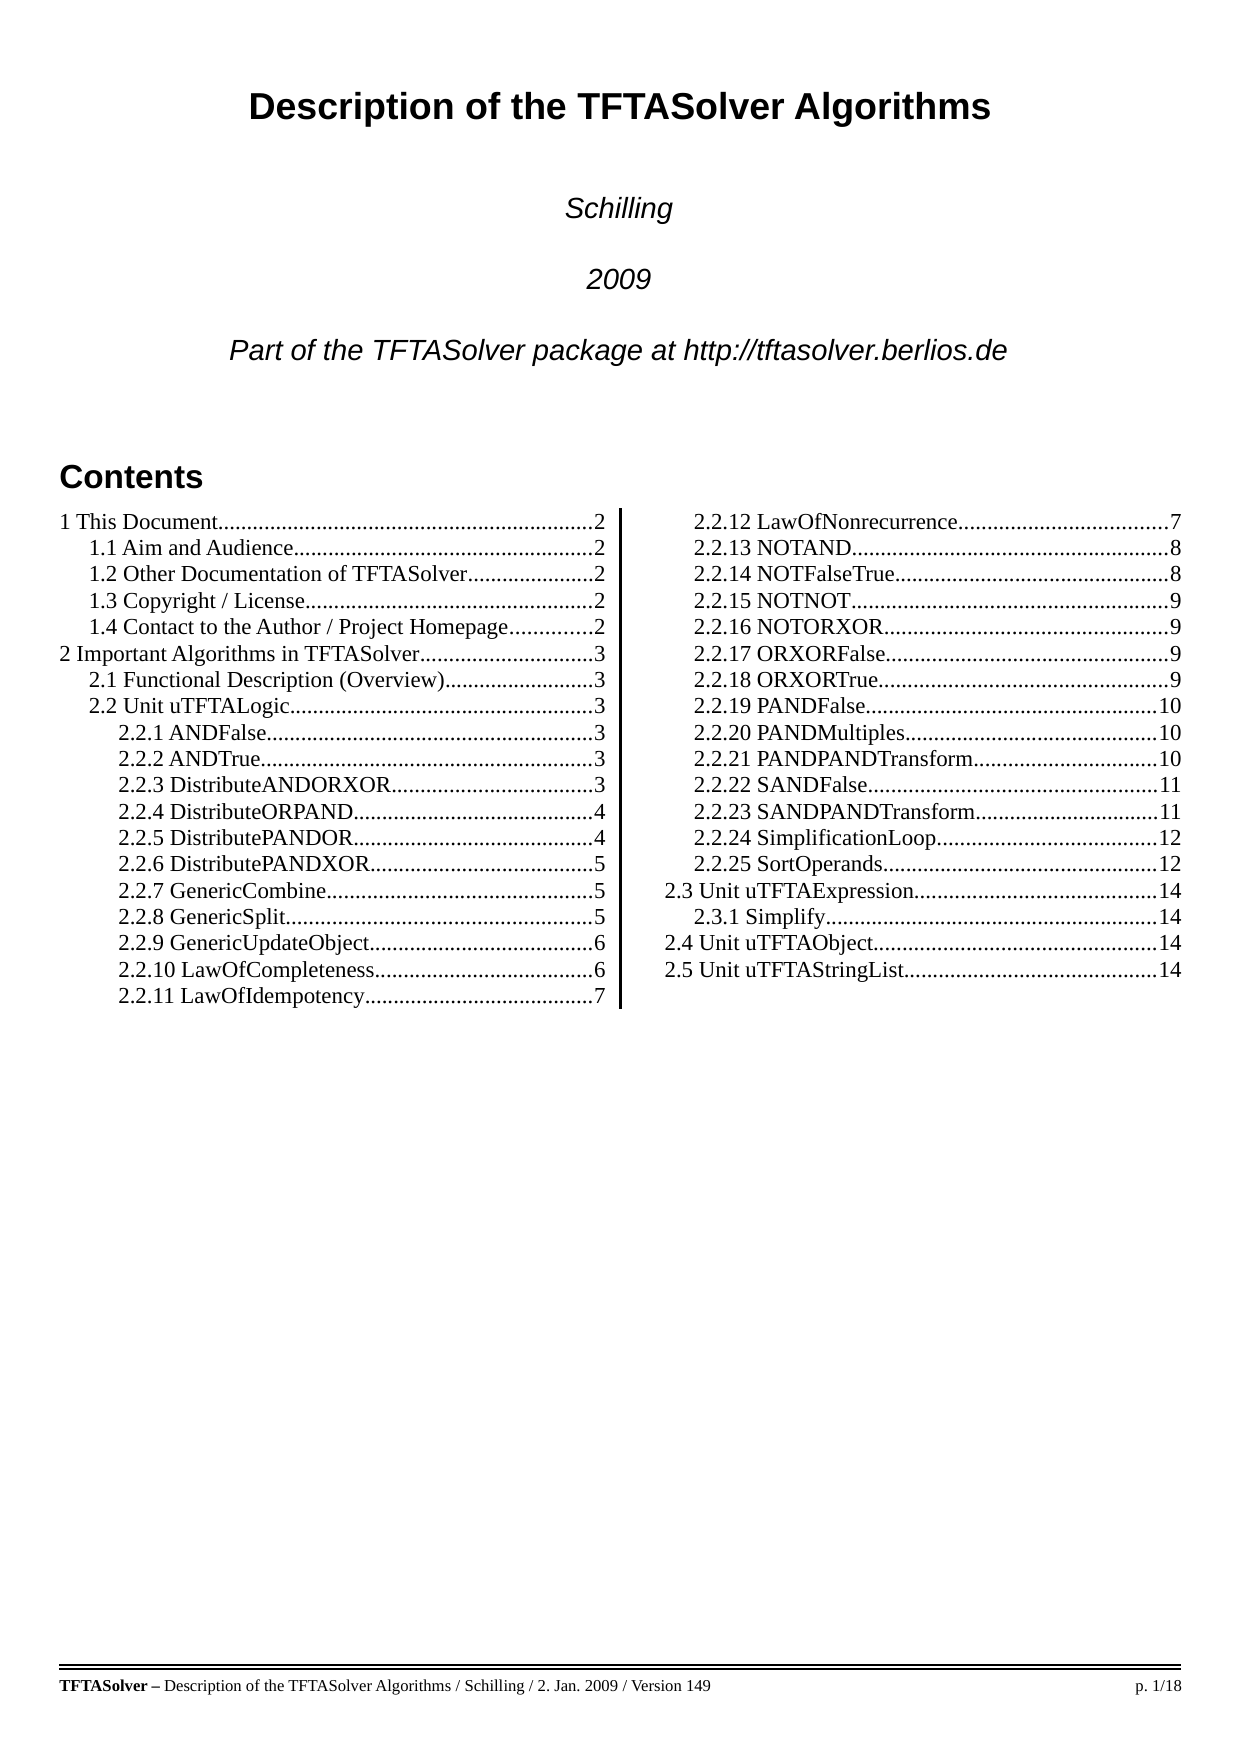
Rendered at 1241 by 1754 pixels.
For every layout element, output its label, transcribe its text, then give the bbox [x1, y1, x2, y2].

text 2.3.1 Simplify 14 [694, 903, 1181, 929]
text 2.2.23 SANDPANDTransform 11 [694, 798, 1181, 824]
text 2 Important Algorithms in TFTASolver 3 [59, 639, 605, 666]
text 2.1 Functional Description (Overview) 3 [88, 666, 605, 692]
text 2.2.22 SANDFalse 11 [694, 771, 1181, 798]
text 2.2.16 NOTORXOR 9 [694, 613, 1181, 639]
text 2.2.18 ORXORTrue 9 [694, 666, 1181, 692]
subtitle 2009 [59, 262, 1181, 296]
text 1.2 Other Documentation of TFTASolver 2 [88, 561, 605, 587]
text 2.2.1 ANDFalse 3 [118, 719, 605, 745]
text 2.2.9 GenericUpdateObject 6 [118, 929, 605, 956]
text 2.2.24 SimplificationLoop 12 [694, 824, 1181, 850]
text 2.2.20 PANDMultiples 10 [694, 719, 1181, 745]
text 2.4 Unit uTFTAObject 14 [664, 929, 1181, 956]
title Description of the TFTASolver Algorithms [59, 84, 1181, 127]
subtitle Part of the TFTASolver package at http://tftasolver.berlios.de [59, 333, 1181, 367]
text 1.4 Contact to the Author / Project Homepage 2 [88, 613, 605, 639]
text 2.2.5 DistributePANDOR 4 [118, 824, 605, 850]
text 2.2.13 NOTAND 8 [694, 534, 1181, 561]
text 2.5 Unit uTFTAStringList 14 [664, 956, 1181, 982]
text 2.2.19 PANDFalse 10 [694, 692, 1181, 719]
text 2.2.14 NOTFalseTrue 8 [694, 561, 1181, 587]
text 2.2.3 DistributeANDORXOR 3 [118, 771, 605, 798]
text 2.2.10 LawOfCompleteness 6 [118, 956, 605, 982]
text 2.2.25 SortOperands 12 [694, 850, 1181, 877]
text 2.2.6 DistributePANDXOR 5 [118, 850, 605, 877]
text 2.2.4 DistributeORPAND 4 [118, 798, 605, 824]
subtitle Contents [59, 457, 1181, 495]
text 2.3 Unit uTFTAExpression 14 [664, 877, 1181, 903]
text 2.2.2 ANDTrue 3 [118, 745, 605, 771]
text 1 This Document 2 [59, 508, 605, 534]
text 1.3 Copyright / License 2 [88, 587, 605, 613]
text 2.2.11 LawOfIdempotency 7 [118, 982, 605, 1008]
text 2.2.15 NOTNOT 9 [694, 587, 1181, 613]
text 1.1 Aim and Audience 2 [88, 534, 605, 561]
text 2.2 Unit uTFTALogic 3 [88, 692, 605, 719]
subtitle Schilling [59, 191, 1181, 224]
text 2.2.21 PANDPANDTransform 10 [694, 745, 1181, 771]
text 2.2.17 ORXORFalse 9 [694, 639, 1181, 666]
text 2.2.8 GenericSplit 5 [118, 903, 605, 929]
text 2.2.7 GenericCombine 5 [118, 877, 605, 903]
text 2.2.12 LawOfNonrecurrence 7 [694, 508, 1181, 534]
